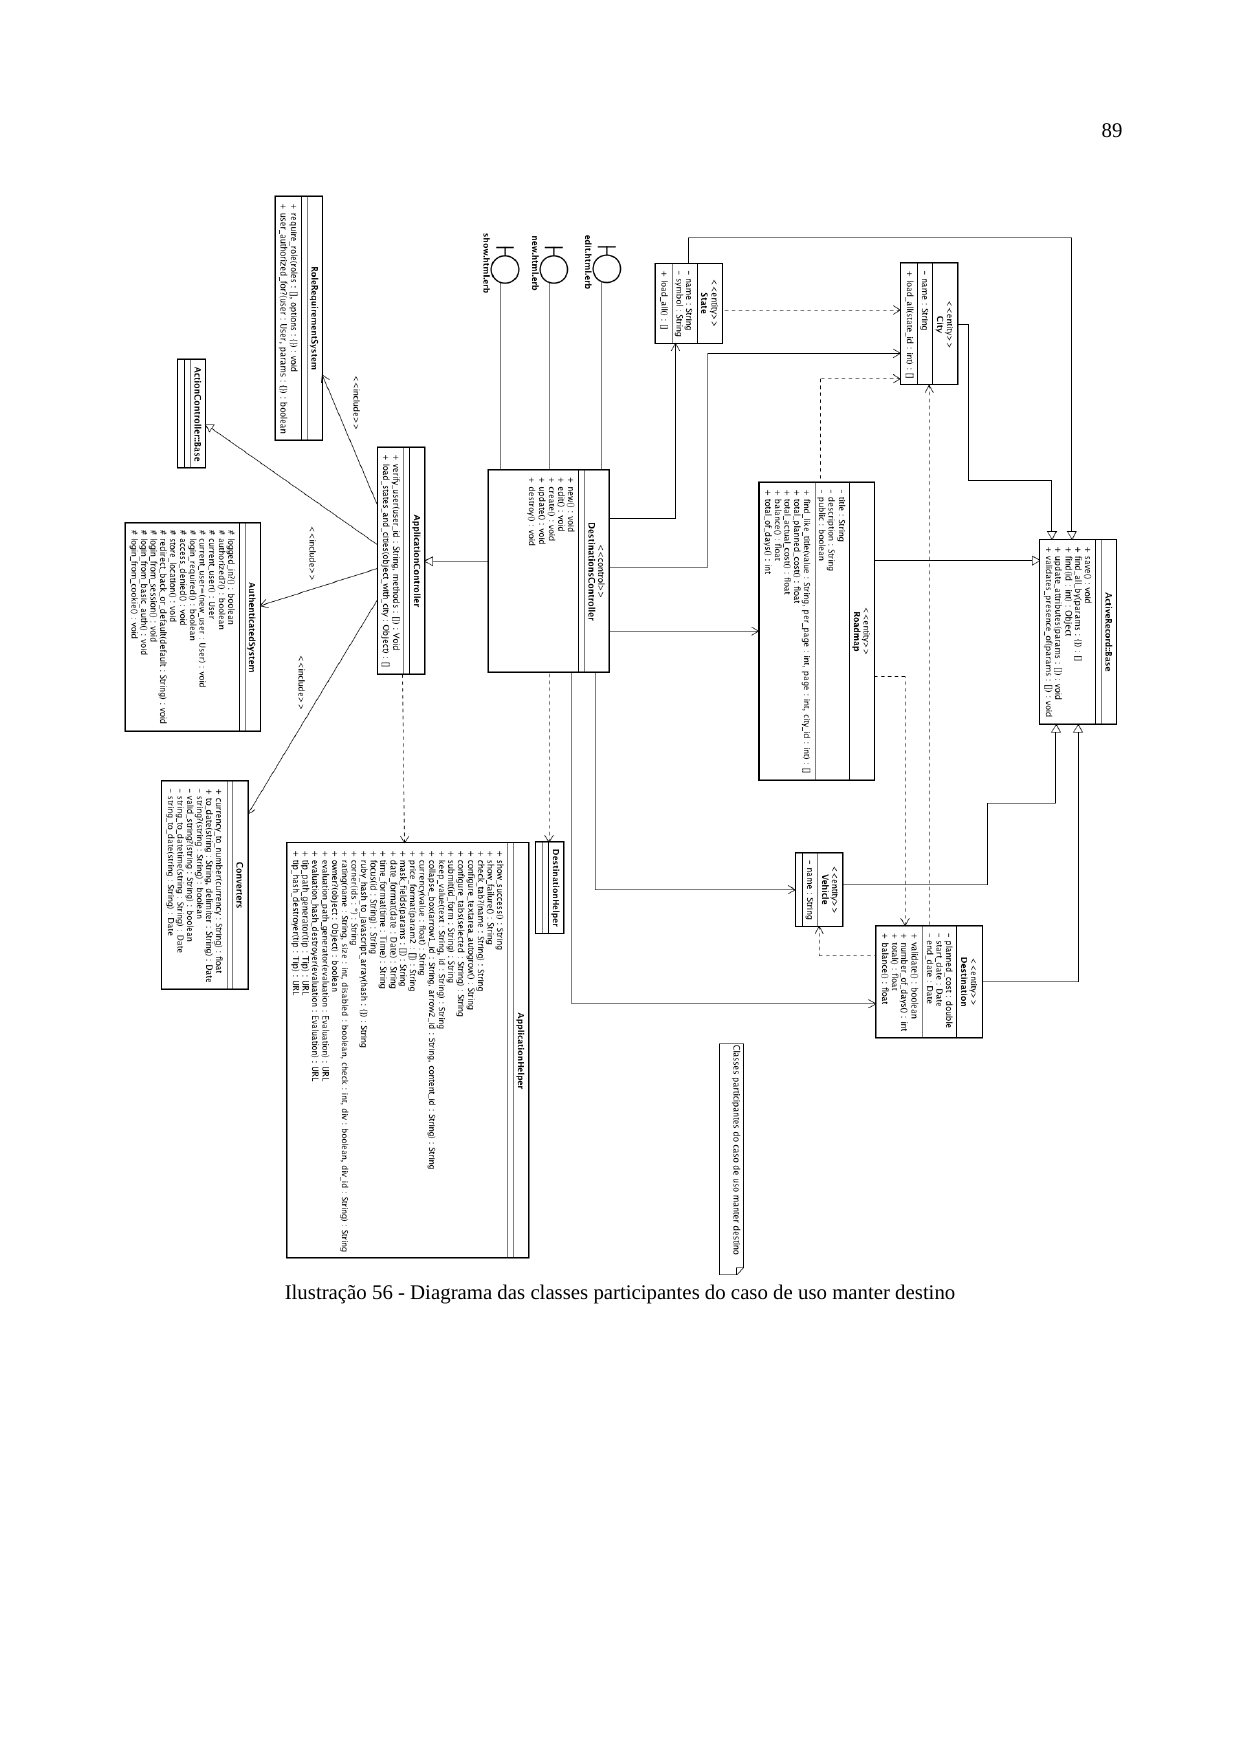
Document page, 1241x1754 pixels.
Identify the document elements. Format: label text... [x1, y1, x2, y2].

text Ilustração 56 - Diagrama das classes participantes do caso de uso manter destino [118, 1281, 1122, 1304]
picture [118, 189, 1123, 1281]
